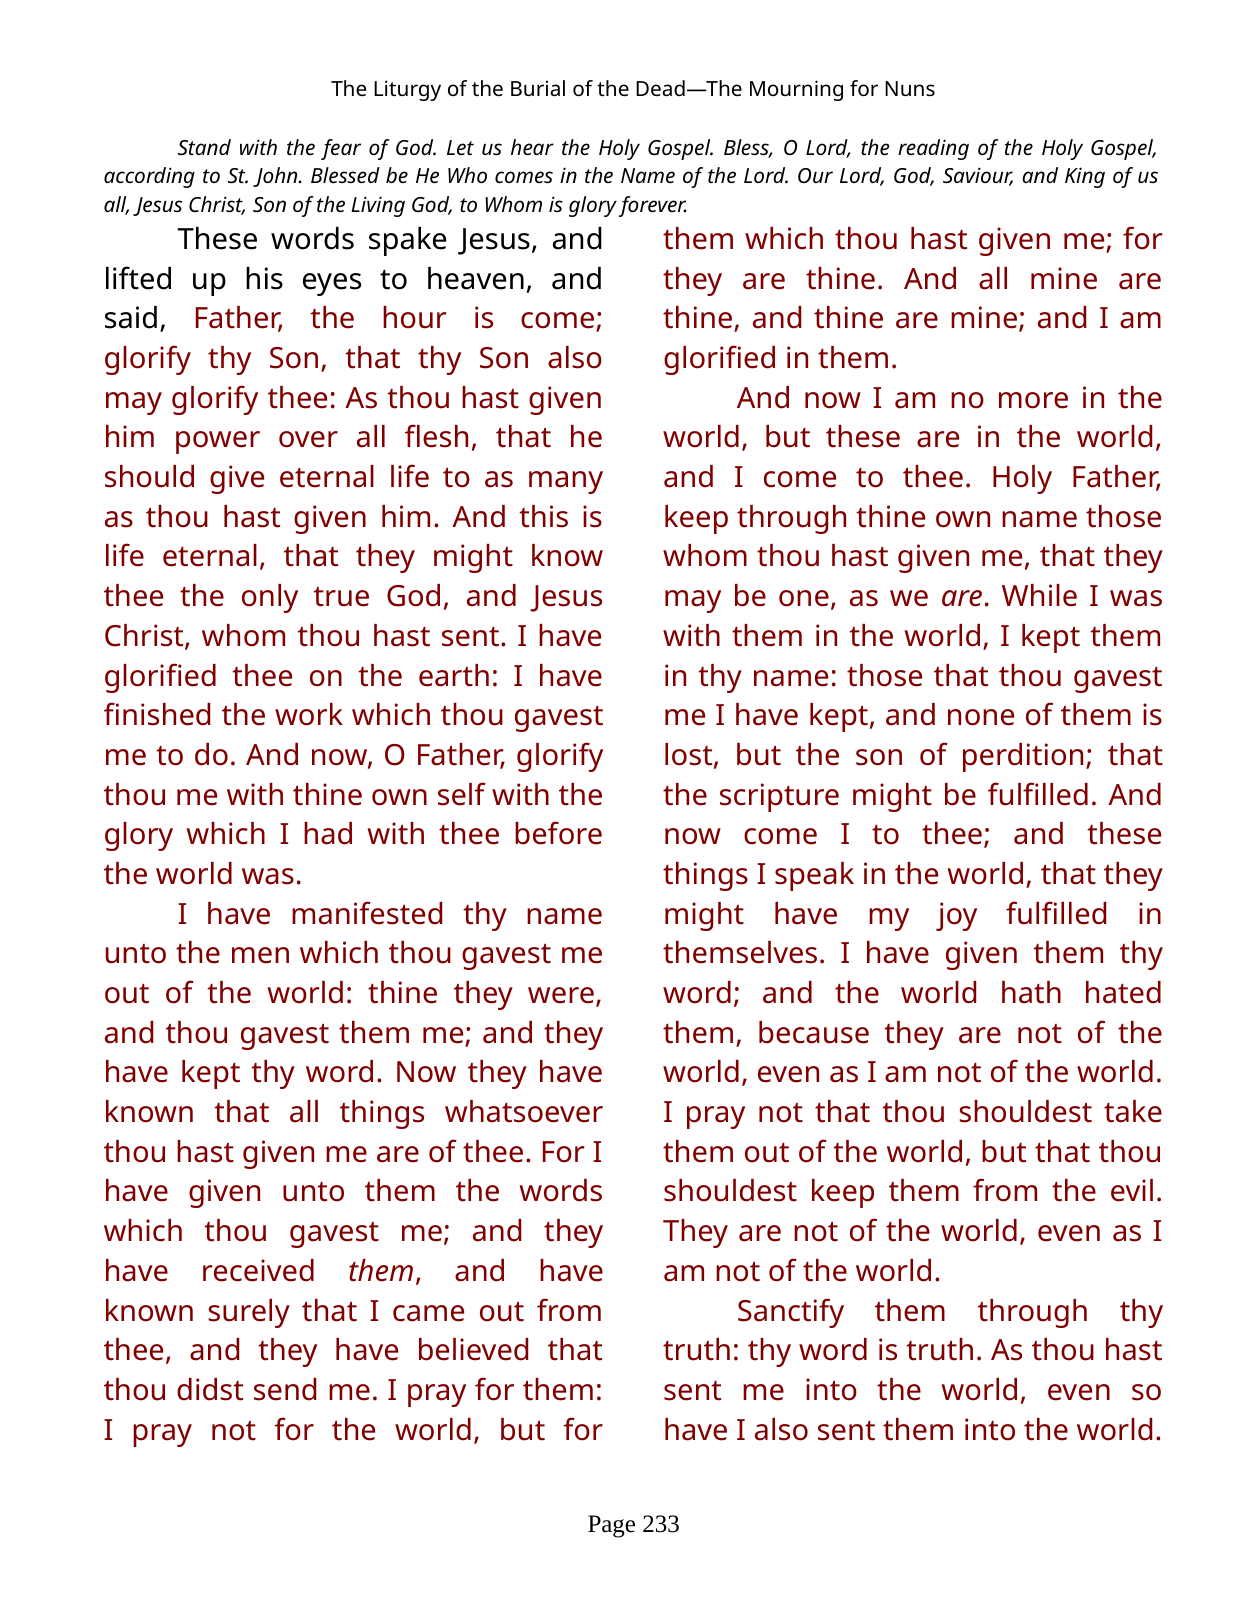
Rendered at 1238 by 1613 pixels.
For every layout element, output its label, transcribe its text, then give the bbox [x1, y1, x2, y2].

text The Liturgy of the Burial of the Dead—The Mourning for Nuns [102, 74, 1165, 102]
text them which thou hast given me; for they are thine. And all mine are thine, and thine are mine; and I am glorified in them. [663, 218, 1163, 377]
text Stand with the fear of God. Let us hear the Holy Gospel. Bless, O Lord, the reading of the Holy Gospel, according to St. John. Blessed be He Who comes in the Name of the Lord. Our Lord, God, Saviour, and King of us all, Jesus Christ, Son of the Living God, to Whom is glory forever. [103, 133, 1163, 218]
text These words spake Jesus, and lifted up his eyes to heaven, and said, Father, the hour is come; glorify thy Son, that thy Son also may glorify thee: As thou hast given him power over all flesh, that he should give eternal life to as many as thou hast given him. And this is life eternal, that they might know thee the only true God, and Jesus Christ, whom thou hast sent. I have glorified thee on the earth: I have finished the work which thou gavest me to do. And now, O Father, glorify thou me with thine own self with the glory which I had with thee before the world was. [103, 218, 604, 893]
text I have manifested thy name unto the men which thou gavest me out of the world: thine they were, and thou gavest them me; and they have kept thy word. Now they have known that all things whatsoever thou hast given me are of thee. For I have given unto them the words which thou gavest me; and they have received them, and have known surely that I came out from thee, and they have believed that thou didst send me. I pray for them: I pray not for the world, but for [103, 893, 604, 1448]
text Sanctify them through thy truth: thy word is truth. As thou hast sent me into the world, even so have I also sent them into the world. [663, 1290, 1163, 1448]
text And now I am no more in the world, but these are in the world, and I come to thee. Holy Father, keep through thine own name those whom thou hast given me, that they may be one, as we are. While I was with them in the world, I kept them in thy name: those that thou gavest me I have kept, and none of them is lost, but the son of perdition; that the scripture might be fulfilled. And now come I to thee; and these things I speak in the world, that they might have my joy fulfilled in themselves. I have given them thy word; and the world hath hated them, because they are not of the world, even as I am not of the world. I pray not that thou shouldest take them out of the world, but that thou shouldest keep them from the evil. They are not of the world, even as I am not of the world. [663, 377, 1163, 1290]
